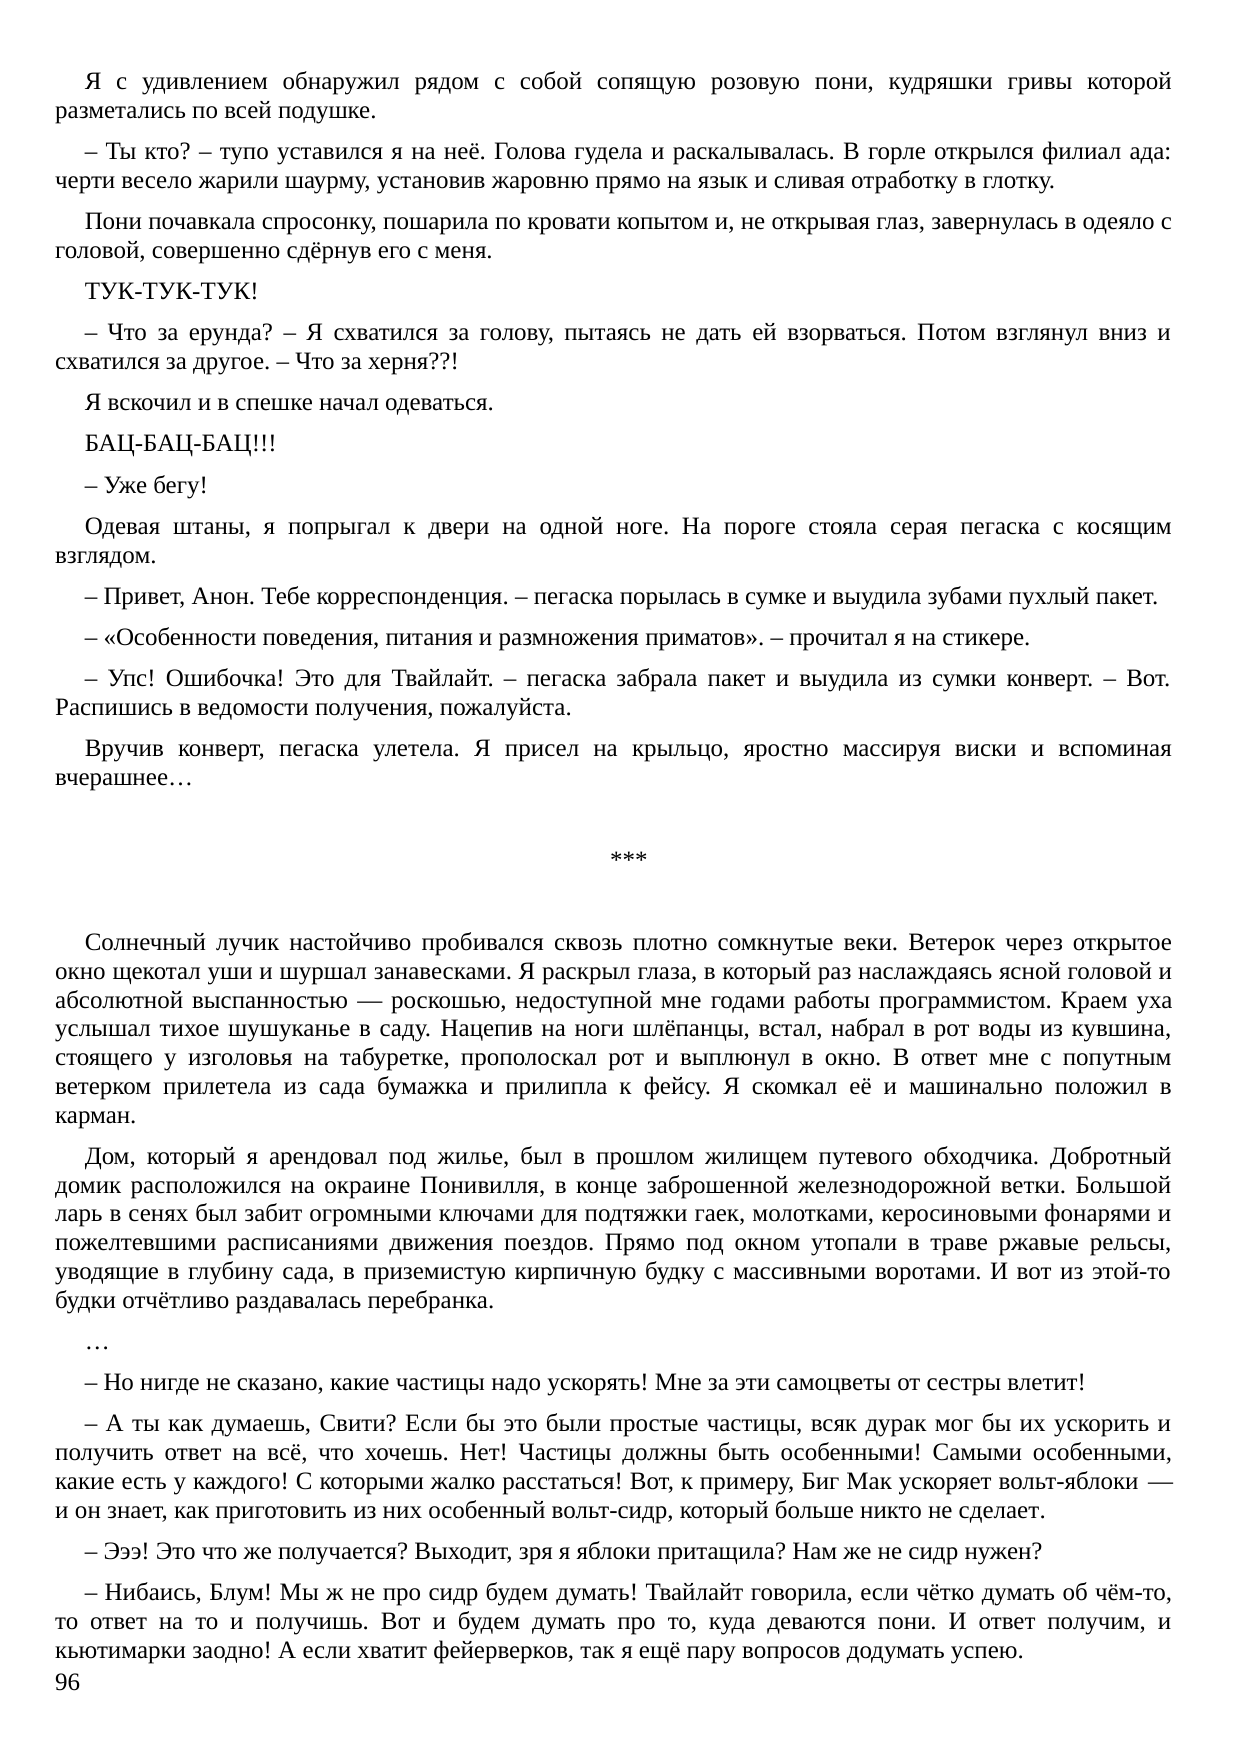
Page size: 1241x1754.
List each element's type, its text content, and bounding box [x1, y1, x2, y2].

text – Ты кто? – тупо уставился я на неё. Голова гудела и раскалывалась. В горле открылся филиал ада: черти весело жарили шаурму, установив жаровню прямо на язык и сливая отработку в глотку. [55, 136, 1173, 193]
text – Эээ! Это что же получается? Выходит, зря я яблоки притащила? Нам же не сидр нужен? [55, 1536, 1173, 1565]
text – Упс! Ошибочка! Это для Твайлайт. – пегаска забрала пакет и выудила из сумки конверт. – Вот. Распишись в ведомости получения, пожалуйста. [55, 663, 1173, 721]
text Я с удивлением обнаружил рядом с собой сопящую розовую пони, кудряшки гривы которой разметались по всей подушке. [55, 66, 1173, 123]
text Солнечный лучик настойчиво пробивался сквозь плотно сомкнутые веки. Ветерок через открытое окно щекотал уши и шуршал занавесками. Я раскрыл глаза, в который раз наслаждаясь ясной головой и абсолютной выспанностью — роскошью, недоступной мне годами работы программистом. Краем уха услышал тихое шушуканье в саду. Нацепив на ноги шлёпанцы, встал, набрал в рот воды из кувшина, стоящего у изголовья на табуретке, прополоскал рот и выплюнул в окно. В ответ мне с попутным ветерком прилетела из сада бумажка и прилипла к фейсу. Я скомкал её и машинально положил в карман. [55, 927, 1173, 1128]
text БАЦ-БАЦ-БАЦ!!! [55, 428, 1173, 457]
text – Но нигде не сказано, какие частицы надо ускорять! Мне за эти самоцветы от сестры влетит! [55, 1367, 1173, 1396]
text ТУК-ТУК-ТУК! [55, 276, 1173, 305]
text – А ты как думаешь, Свити? Если бы это были простые частицы, всяк дурак мог бы их ускорить и получить ответ на всё, что хочешь. Нет! Частицы должны быть особенными! Самыми особенными, какие есть у каждого! С которыми жалко расстаться! Вот, к примеру, Биг Мак ускоряет вольт-яблоки — и он знает, как приготовить из них особенный вольт-сидр, который больше никто не сделает. [55, 1408, 1173, 1523]
text *** [55, 845, 1173, 873]
text – Уже бегу! [55, 470, 1173, 498]
text – Привет, Анон. Тебе корреспонденция. – пегаска порылась в сумке и выудила зубами пухлый пакет. [55, 581, 1173, 610]
text Дом, который я арендовал под жилье, был в прошлом жилищем путевого обходчика. Добротный домик расположился на окраине Понивилля, в конце заброшенной железнодорожной ветки. Большой ларь в сенях был забит огромными ключами для подтяжки гаек, молотками, керосиновыми фонарями и пожелтевшими расписаниями движения поездов. Прямо под окном утопали в траве ржавые рельсы, уводящие в глубину сада, в приземистую кирпичную будку с массивными воротами. И вот из этой-то будки отчётливо раздавалась перебранка. [55, 1141, 1173, 1313]
text Я вскочил и в спешке начал одеваться. [55, 387, 1173, 416]
text Вручив конверт, пегаска улетела. Я присел на крыльцо, яростно массируя виски и вспоминая вчерашнее… [55, 733, 1173, 791]
text Пони почавкала спросонку, пошарила по кровати копытом и, не открывая глаз, завернулась в одеяло с головой, совершенно сдёрнув его с меня. [55, 206, 1173, 263]
text Одевая штаны, я попрыгал к двери на одной ноге. На пороге стояла серая пегаска с косящим взглядом. [55, 511, 1173, 568]
text – Что за ерунда? – Я схватился за голову, пытаясь не дать ей взорваться. Потом взглянул вниз и схватился за другое. – Что за херня??! [55, 317, 1173, 375]
text – «Особенности поведения, питания и размножения приматов». – прочитал я на стикере. [55, 622, 1173, 651]
text … [55, 1326, 1173, 1355]
text – Нибаись, Блум! Мы ж не про сидр будем думать! Твайлайт говорила, если чётко думать об чём-то, то ответ на то и получишь. Вот и будем думать про то, куда деваются пони. И ответ получим, и кьютимарки заодно! А если хватит фейерверков, так я ещё пару вопросов додумать успею. [55, 1577, 1173, 1663]
